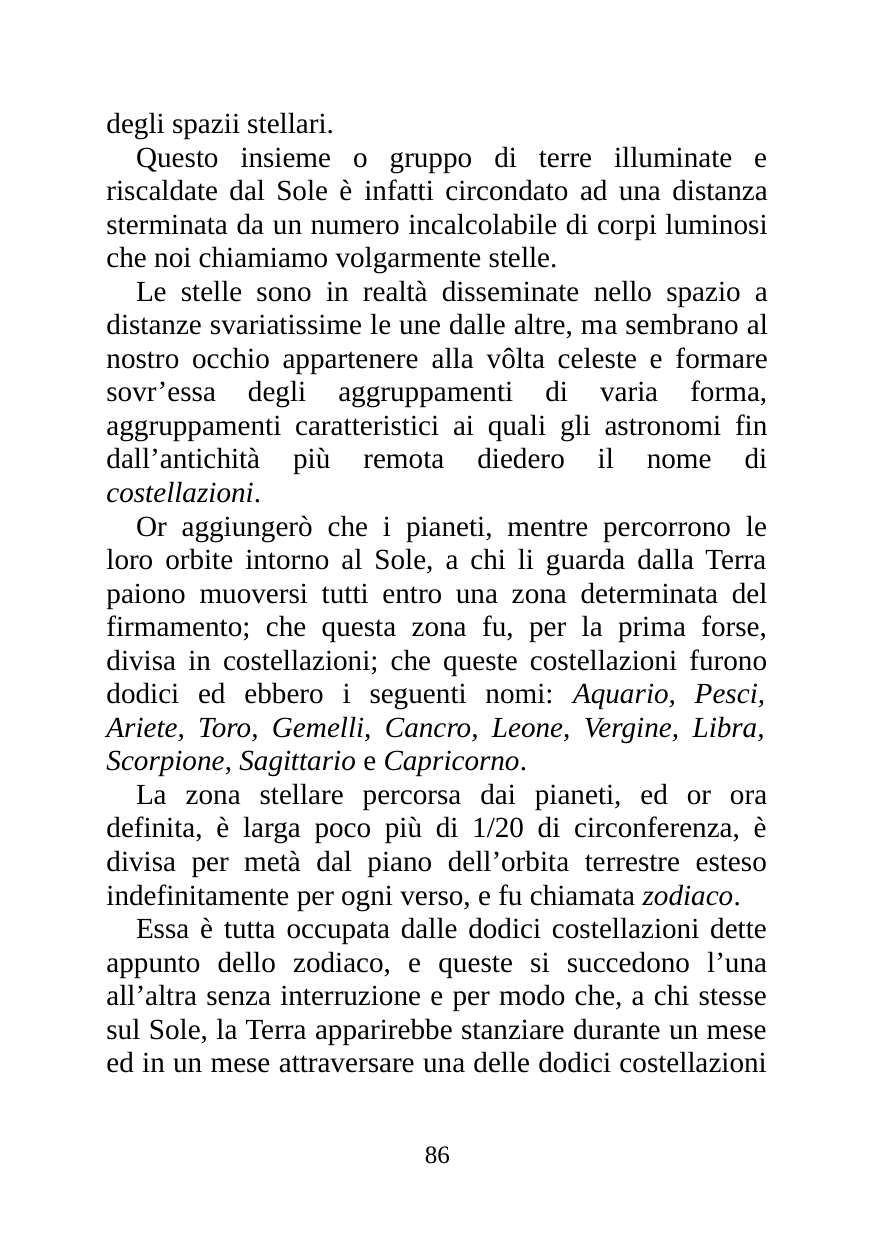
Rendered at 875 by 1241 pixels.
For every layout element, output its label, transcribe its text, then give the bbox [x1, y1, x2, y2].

text Le stelle sono in realtà disseminate nello spazio a distanze svariatissime le une dalle altre, ma sembrano al nostro occhio appartenere alla vôlta celeste e formare sovr’essa degli aggruppamenti di varia forma, aggruppamenti caratteristici ai quali gli astronomi fin dall’antichità più remota diedero il nome di costellazioni. [106, 274, 768, 509]
text Essa è tutta occupata dalle dodici costellazioni dette appunto dello zodiaco, e queste si succedono l’una all’altra senza interruzione e per modo che, a chi stesse sul Sole, la Terra apparirebbe stanziare durante un mese ed in un mese attraversare una delle dodici costellazioni [106, 911, 768, 1079]
text Questo insieme o gruppo di terre illuminate e riscaldate dal Sole è infatti circondato ad una distanza sterminata da un numero incalcolabile di corpi luminosi che noi chiamiamo volgarmente stelle. [106, 140, 768, 274]
text degli spazii stellari. [106, 106, 768, 140]
text La zona stellare percorsa dai pianeti, ed or ora definita, è larga poco più di 1/20 di circonferenza, è divisa per metà dal piano dell’orbita terrestre esteso indefinitamente per ogni verso, e fu chiamata zodiaco. [106, 777, 768, 911]
text Or aggiungerò che i pianeti, mentre percorrono le loro orbite intorno al Sole, a chi li guarda dalla Terra paiono muoversi tutti entro una zona determinata del firmamento; che questa zona fu, per la prima forse, divisa in costellazioni; che queste costellazioni furono dodici ed ebbero i seguenti nomi: Aquario, Pesci, Ariete, Toro, Gemelli, Cancro, Leone, Vergine, Libra, Scorpione, Sagittario e Capricorno. [106, 509, 768, 777]
